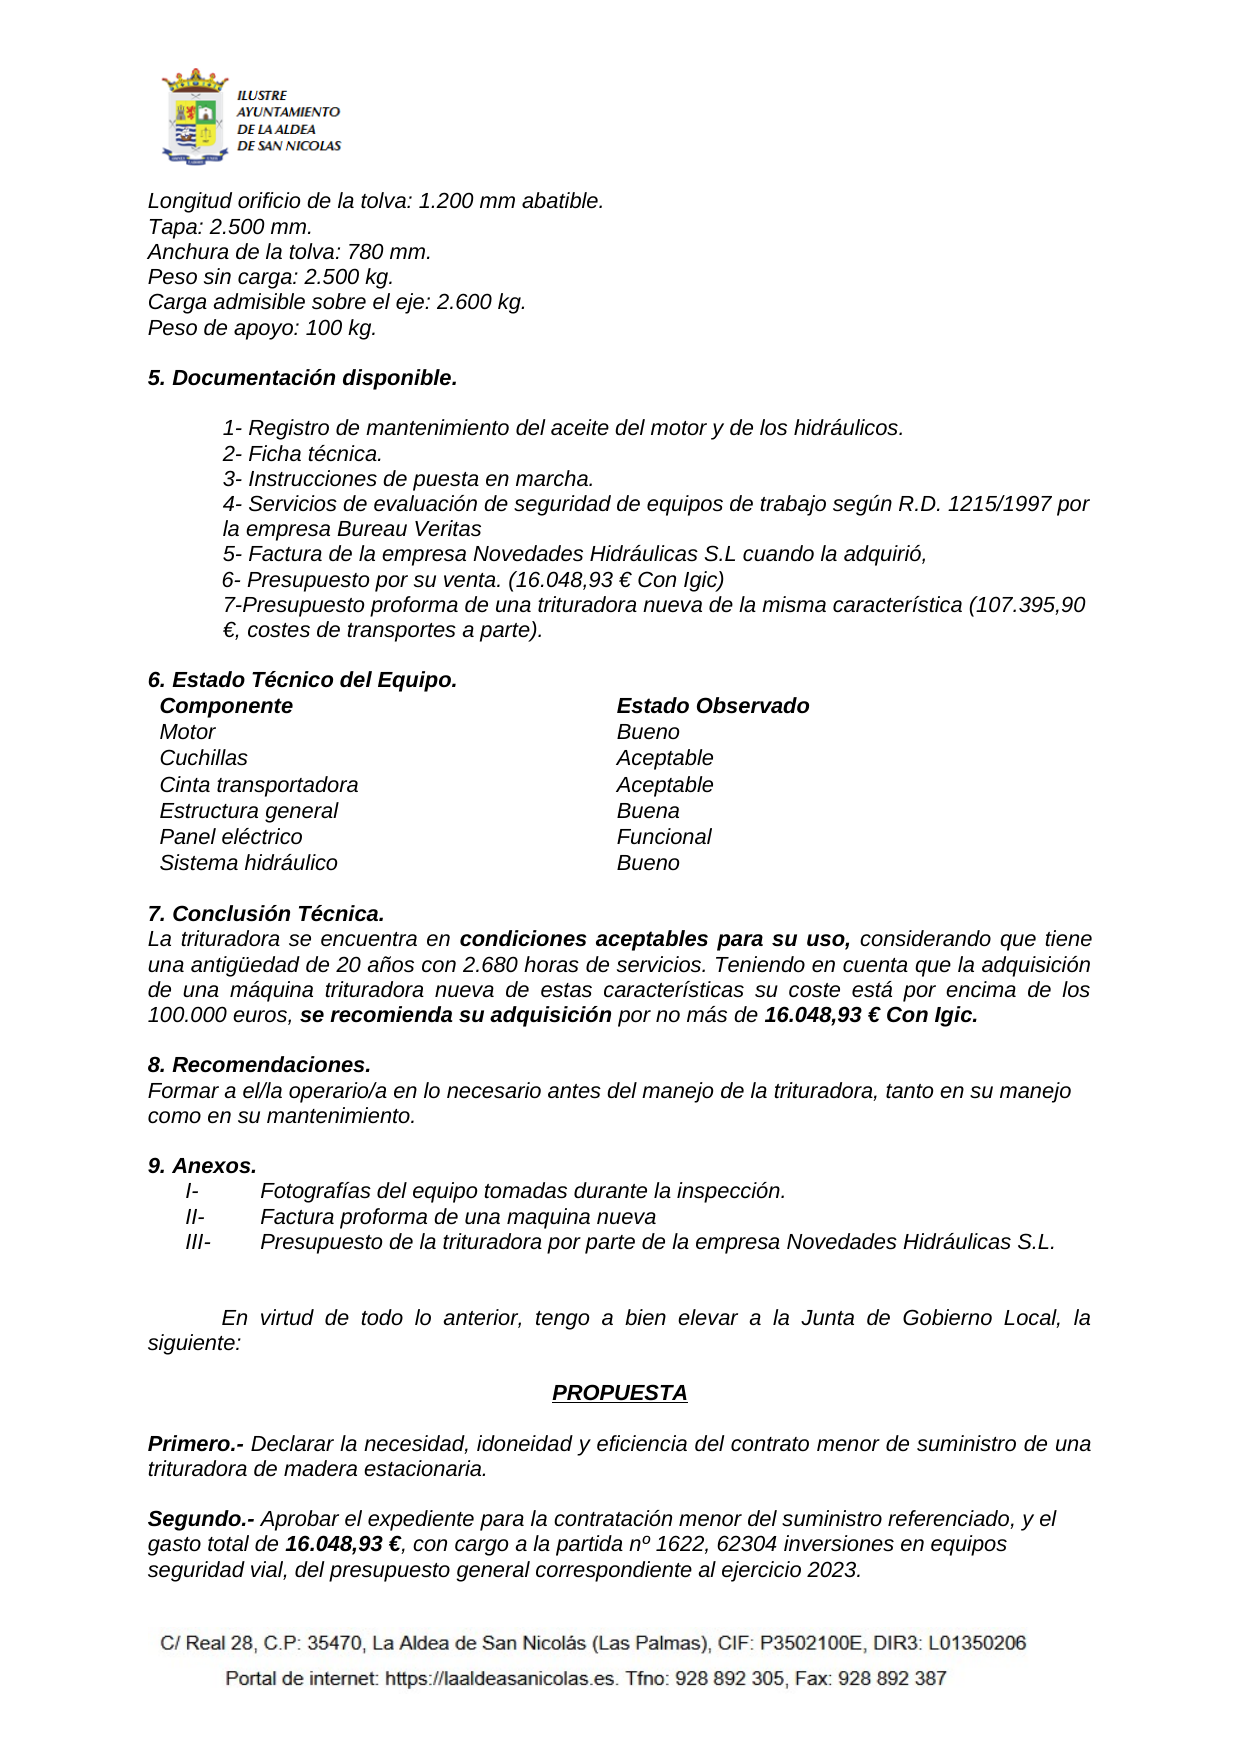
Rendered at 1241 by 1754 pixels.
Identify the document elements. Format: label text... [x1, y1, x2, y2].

list 7. Conclusión Técnica. [148, 901, 1093, 926]
text Formar a el/la operario/a en lo necesario antes del manejo de la trituradora, tanto en su manejo como en su mantenimiento. [148, 1078, 1093, 1128]
text Peso sin carga: 2.500 kg. [148, 264, 1093, 289]
table_cell Cinta transportadora [148, 772, 605, 798]
table_cell Bueno [605, 719, 969, 745]
list 5- Factura de la empresa Novedades Hidráulicas S.L cuando la adquirió, [223, 541, 1093, 567]
table_cell Cuchillas [148, 745, 605, 772]
text Longitud orificio de la tolva: 1.200 mm abatible. [148, 188, 1093, 214]
text Tapa: 2.500 mm. [148, 214, 1093, 239]
list Fotografías del equipo tomadas durante la inspección. [185, 1178, 1093, 1204]
table_cell Buena [605, 798, 969, 824]
table_cell Motor [148, 719, 605, 745]
list 7-Presupuesto proforma de una trituradora nueva de la misma característica (107.395,90 €, costes de transportes a parte). [223, 592, 1093, 642]
list 9. Anexos. [148, 1153, 1093, 1178]
picture [148, 60, 357, 173]
list 5. Documentación disponible. [148, 365, 1093, 390]
picture [149, 1627, 1034, 1694]
list 8. Recomendaciones. [148, 1052, 1093, 1078]
text PROPUESTA [148, 1380, 1093, 1405]
text Carga admisible sobre el eje: 2.600 kg. [148, 289, 1093, 314]
list 4- Servicios de evaluación de seguridad de equipos de trabajo según R.D. 1215/1997 por la empresa Bureau Veritas [223, 491, 1093, 541]
list Presupuesto de la trituradora por parte de la empresa Novedades Hidráulicas S.L. [185, 1229, 1093, 1254]
table_cell Aceptable [605, 772, 969, 798]
text Segundo.- Aprobar el expediente para la contratación menor del suministro referenciado, y el gasto total de 16.048,93 €, con cargo a la partida nº 1622, 62304 inversiones en equipos seguridad vial, del presupuesto general correspondiente al ejercicio 2023. [148, 1506, 1093, 1582]
text Anchura de la tolva: 780 mm. [148, 239, 1093, 264]
table_header Componente [148, 693, 605, 719]
table_cell Sistema hidráulico [148, 850, 605, 876]
table_cell Panel eléctrico [148, 824, 605, 850]
list 2- Ficha técnica. [223, 441, 1093, 466]
text En virtud de todo lo anterior, tengo a bien elevar a la Junta de Gobierno Local, la siguiente: [148, 1304, 1093, 1355]
list 1- Registro de mantenimiento del aceite del motor y de los hidráulicos. [223, 415, 1093, 441]
text Peso de apoyo: 100 kg. [148, 314, 1093, 340]
table_header Estado Observado [605, 693, 969, 719]
table_cell Estructura general [148, 798, 605, 824]
text La trituradora se encuentra en condiciones aceptables para su uso, considerando que tiene una antigüedad de 20 años con 2.680 horas de servicios. Teniendo en cuenta que la adquisición de una máquina trituradora nueva de estas características su coste está por encima de los 100.000 euros, se recomienda su adquisición por no más de 16.048,93 € Con Igic. [148, 926, 1093, 1027]
table_cell Bueno [605, 850, 969, 876]
list Factura proforma de una maquina nueva [185, 1204, 1093, 1229]
list 3- Instrucciones de puesta en marcha. [223, 466, 1093, 491]
text Primero.- Declarar la necesidad, idoneidad y eficiencia del contrato menor de suministro de una trituradora de madera estacionaria. [148, 1431, 1093, 1481]
list 6- Presupuesto por su venta. (16.048,93 € Con Igic) [221, 567, 1093, 592]
table_cell Funcional [605, 824, 969, 850]
table_cell Aceptable [605, 745, 969, 772]
list 6. Estado Técnico del Equipo. [148, 667, 1093, 693]
